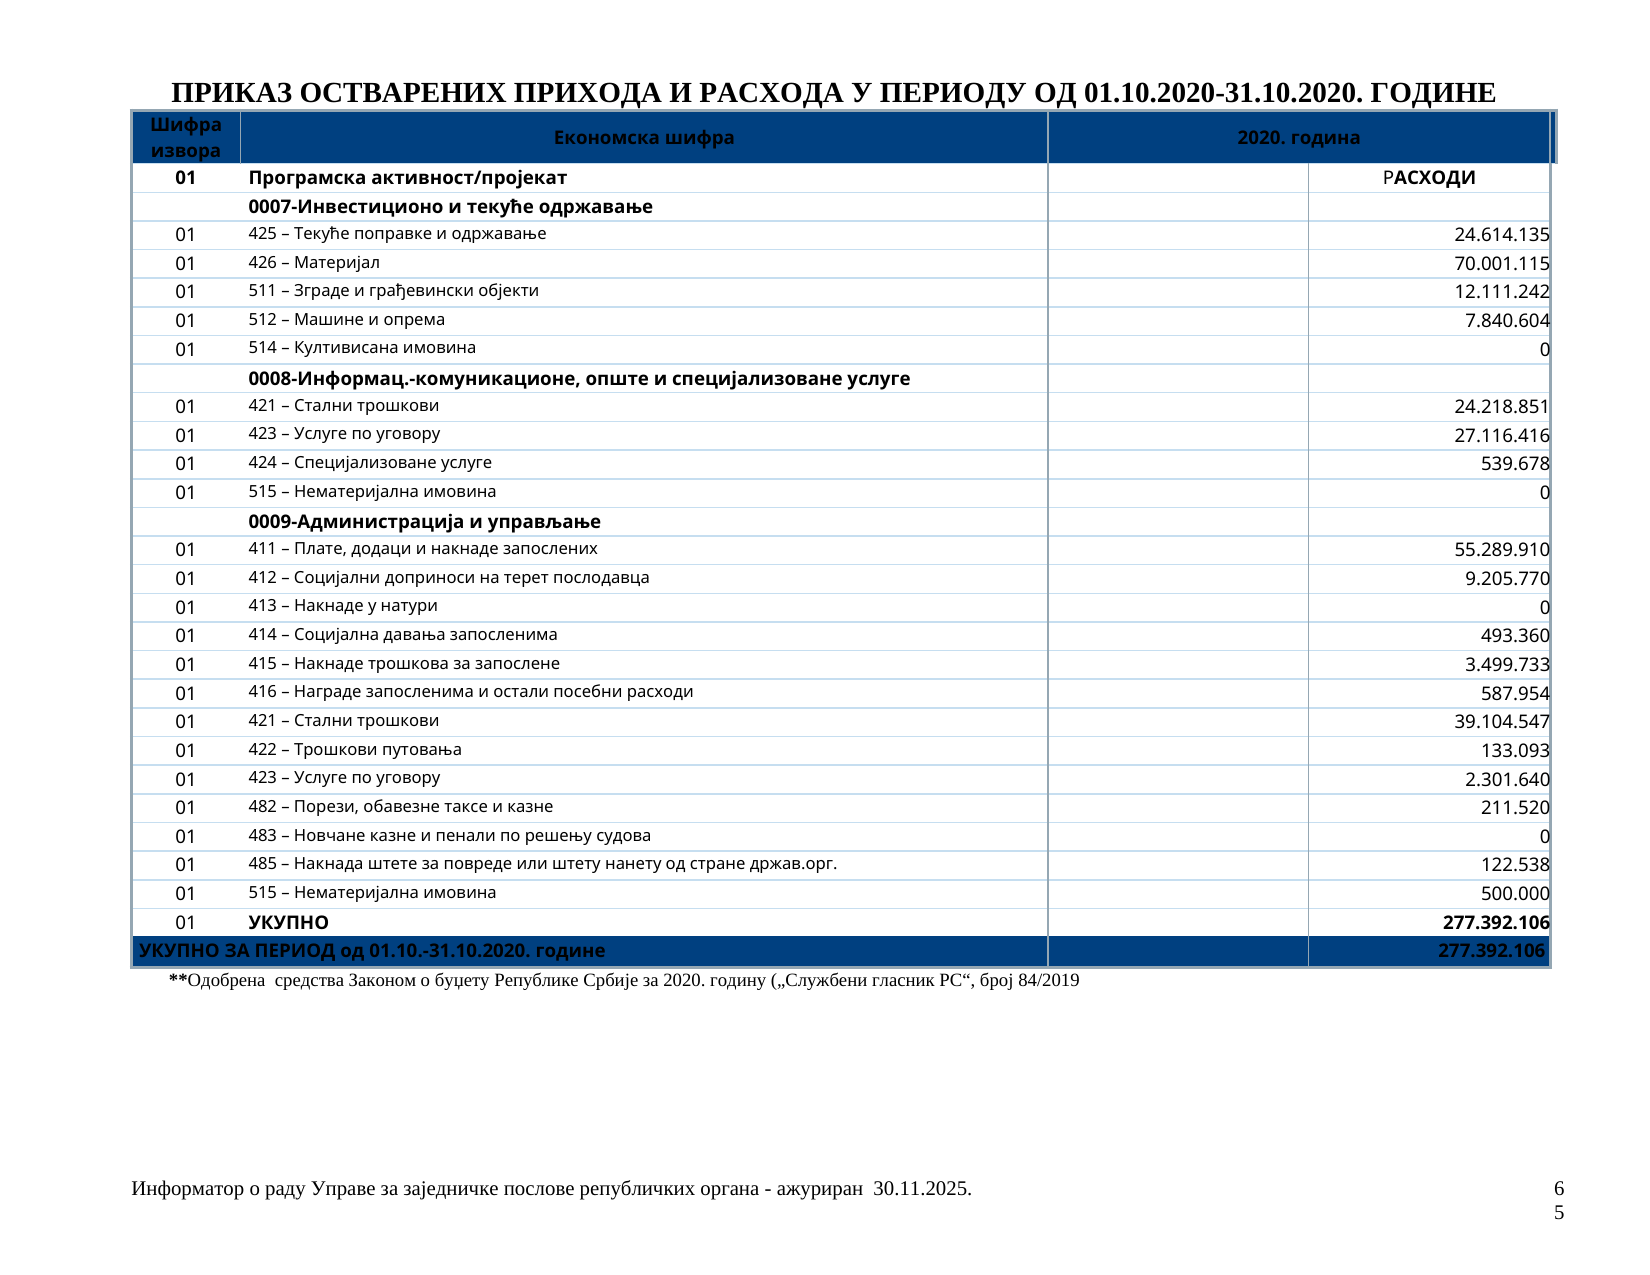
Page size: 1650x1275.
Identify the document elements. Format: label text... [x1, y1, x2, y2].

table_cell [1552, 850, 1556, 879]
table_cell [1049, 680, 1308, 707]
table_cell 416 – Награде запосленима и остали посебни расходи [240, 680, 1047, 707]
table_cell 423 – Услуге по уговору [240, 766, 1047, 793]
text ПРИКАЗ ОСТВАРЕНИХ ПРИХОДА И РАСХОДА У ПЕРИОДУ ОД 01.10.2020-31.10.2020. ГОДИНЕ [112, 75, 1556, 108]
table_cell 211.520 [1309, 795, 1549, 822]
table_cell [1049, 365, 1308, 392]
table_cell [1049, 823, 1308, 850]
table_cell 01 [133, 250, 240, 277]
table_cell [1049, 909, 1308, 936]
table_cell 421 – Стални трошкови [240, 709, 1047, 736]
table_cell 01 [133, 393, 240, 421]
table_cell 0 [1309, 480, 1549, 506]
table_cell [1552, 335, 1556, 363]
table_cell [1049, 651, 1308, 678]
table_cell 514 – Култивисана имовина [240, 336, 1047, 363]
table_header Економска шифра [241, 112, 1047, 163]
table_cell 425 – Текуће поправке и одржавање [240, 222, 1047, 249]
table_cell [1552, 363, 1556, 392]
table_cell [1552, 678, 1556, 707]
table_cell 01 [133, 164, 240, 191]
table_cell [1552, 908, 1556, 936]
table_header [1551, 112, 1555, 163]
table_cell [1049, 279, 1308, 306]
table_cell 01 [133, 594, 240, 621]
table_cell [1552, 191, 1556, 220]
table_cell 01 [133, 651, 240, 678]
table_cell [1309, 508, 1549, 535]
table_cell [1049, 795, 1308, 822]
table_header 2020. година [1049, 112, 1549, 163]
table_cell УКУПНО ЗА ПЕРИОД од 01.10.-31.10.2020. године [133, 936, 1047, 966]
table_cell 277.392.106 [1309, 936, 1549, 966]
table_cell 39.104.547 [1309, 709, 1549, 736]
table_cell 512 – Машине и опрема [240, 308, 1047, 334]
table_cell [1309, 193, 1549, 220]
table_cell 01 [133, 451, 240, 478]
table_cell [1049, 936, 1308, 966]
table_cell [1049, 422, 1308, 449]
table_cell [1049, 308, 1308, 334]
table_cell 483 – Новчане казне и пенали по решењу судова [240, 823, 1047, 850]
table_cell 0 [1309, 594, 1549, 621]
table_cell УКУПНО [240, 909, 1047, 936]
table_cell [1552, 220, 1556, 249]
table_cell [1049, 451, 1308, 478]
table_cell [1049, 881, 1308, 907]
table_cell [1049, 508, 1308, 535]
table_cell [1552, 306, 1556, 334]
table_cell 24.218.851 [1309, 393, 1549, 421]
table_cell 411 – Плате, додаци и накнаде запослених [240, 537, 1047, 564]
table_cell [1552, 793, 1556, 822]
table_cell [1049, 164, 1308, 191]
table_cell 3.499.733 [1309, 651, 1549, 678]
table_cell 500.000 [1309, 881, 1549, 907]
table_cell [1552, 506, 1556, 535]
table_cell 01 [133, 823, 240, 850]
table_cell 01 [133, 537, 240, 564]
table_cell [1552, 621, 1556, 650]
table_cell 7.840.604 [1309, 308, 1549, 334]
table_cell 426 – Материјал [240, 250, 1047, 277]
table_cell 515 – Нематеријална имовина [240, 881, 1047, 907]
table_cell [133, 508, 240, 535]
table_cell 01 [133, 795, 240, 822]
table_cell 0007-Инвестиционо и текуће одржавање [240, 193, 1047, 220]
table_cell 511 – Зграде и грађевински објекти [240, 279, 1047, 306]
table_cell 24.614.135 [1309, 222, 1549, 249]
table_cell [1552, 822, 1556, 850]
text **Одобрена средства Законом о буџету Републике Србије за 2020. годину („Службени гласник РС“, број 84/2019 [169, 969, 1556, 991]
table_cell [1552, 936, 1556, 966]
table_cell 0009-Администрација и управљање [240, 508, 1047, 535]
table_cell [1552, 879, 1556, 907]
table_cell [1309, 365, 1549, 392]
table_cell [1049, 537, 1308, 564]
table_cell 0 [1309, 823, 1549, 850]
table_cell 133.093 [1309, 737, 1549, 764]
table_cell [1049, 737, 1308, 764]
table_cell 01 [133, 308, 240, 334]
table_cell 01 [133, 909, 240, 936]
table_cell [1049, 393, 1308, 421]
table_cell [1049, 594, 1308, 621]
table_cell 587.954 [1309, 680, 1549, 707]
table_cell 515 – Нематеријална имовина [240, 480, 1047, 506]
table_cell 01 [133, 709, 240, 736]
table_cell 01 [133, 881, 240, 907]
table_cell Програмска активност/пројекат [240, 164, 1047, 191]
table_cell [1552, 449, 1556, 478]
table_cell 485 – Накнада штете за повреде или штету нанету од стране држав.орг. [240, 852, 1047, 879]
table_cell 9.205.770 [1309, 565, 1549, 592]
table_cell [133, 193, 240, 220]
table_cell 01 [133, 737, 240, 764]
table_cell [1049, 336, 1308, 363]
table_cell 424 – Специјализоване услуге [240, 451, 1047, 478]
table_cell 55.289.910 [1309, 537, 1549, 564]
table_cell [1049, 250, 1308, 277]
table_cell 01 [133, 852, 240, 879]
table_cell [1049, 193, 1308, 220]
table_cell [1049, 623, 1308, 650]
table_cell 70.001.115 [1309, 250, 1549, 277]
table_cell 414 – Социјална давања запосленима [240, 623, 1047, 650]
table_cell 539.678 [1309, 451, 1549, 478]
table_cell [1552, 564, 1556, 592]
table_cell [1552, 478, 1556, 506]
table_cell [1552, 736, 1556, 764]
table_cell [1552, 392, 1556, 421]
table_cell 412 – Социјални доприноси на терет послодавца [240, 565, 1047, 592]
table_cell 01 [133, 480, 240, 506]
table_cell [1552, 164, 1556, 191]
table_cell [1552, 277, 1556, 306]
table_cell 413 – Накнаде у натури [240, 594, 1047, 621]
table_cell [1049, 852, 1308, 879]
table_cell [1049, 766, 1308, 793]
table_cell [1552, 593, 1556, 621]
table_cell 277.392.106 [1309, 909, 1549, 936]
table_cell 27.116.416 [1309, 422, 1549, 449]
table_cell [1049, 565, 1308, 592]
table_cell 2.301.640 [1309, 766, 1549, 793]
table_cell 421 – Стални трошкови [240, 393, 1047, 421]
table_cell 01 [133, 422, 240, 449]
table_cell 415 – Накнаде трошкова за запослене [240, 651, 1047, 678]
table_cell 482 – Порези, обавезне таксе и казне [240, 795, 1047, 822]
table_cell РАСХОДИ [1309, 164, 1549, 191]
table_header Шифра извора [133, 112, 240, 163]
table_cell 493.360 [1309, 623, 1549, 650]
table_cell [1049, 480, 1308, 506]
table_cell 422 – Трошкови путовања [240, 737, 1047, 764]
table_cell 423 – Услуге по уговору [240, 422, 1047, 449]
table_cell 12.111.242 [1309, 279, 1549, 306]
table_cell [1552, 535, 1556, 564]
table_cell 01 [133, 279, 240, 306]
table_cell [1552, 650, 1556, 678]
table_cell 01 [133, 766, 240, 793]
table_cell 01 [133, 336, 240, 363]
table_cell 01 [133, 222, 240, 249]
table_cell [133, 365, 240, 392]
table_cell 0 [1309, 336, 1549, 363]
table_cell 01 [133, 623, 240, 650]
table_cell [1552, 421, 1556, 449]
table_cell 122.538 [1309, 852, 1549, 879]
table_cell [1552, 764, 1556, 793]
table_cell 01 [133, 680, 240, 707]
table_cell 01 [133, 565, 240, 592]
table_cell [1049, 222, 1308, 249]
table_cell [1049, 709, 1308, 736]
table_cell 0008-Информац.-комуникационе, опште и специјализоване услуге [240, 365, 1047, 392]
table_cell [1552, 249, 1556, 277]
table_cell [1552, 707, 1556, 736]
